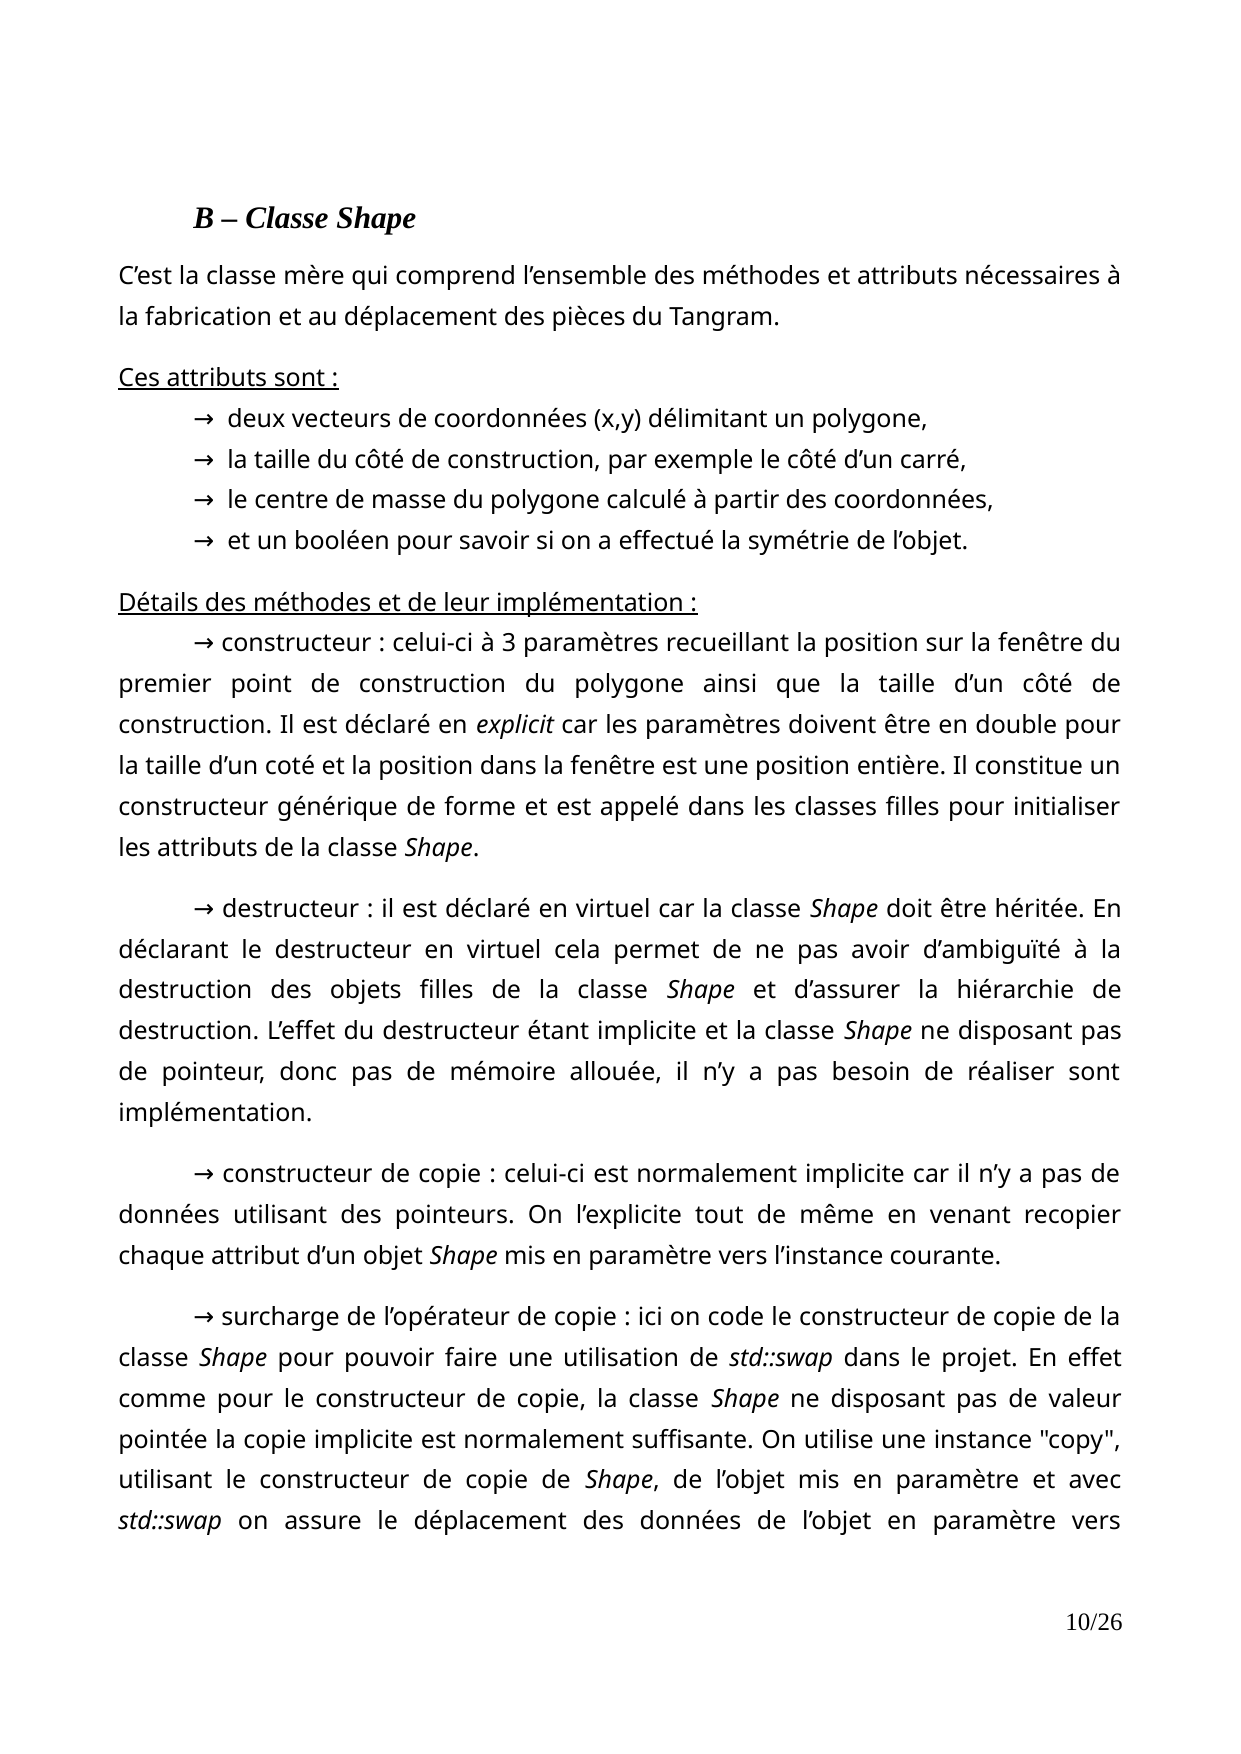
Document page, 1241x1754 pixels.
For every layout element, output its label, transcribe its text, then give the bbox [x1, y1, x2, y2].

text → constructeur : celui-ci à 3 paramètres recueillant la position sur la fenêtre du premier point de construction du polygone ainsi que la taille d’un côté de construction. Il est déclaré en explicit car les paramètres doivent être en double pour la taille d’un coté et la position dans la fenêtre est une position entière. Il constitue un constructeur générique de forme et est appelé dans les classes filles pour initialiser les attributs de la classe Shape. [118, 625, 1122, 863]
text → et un booléen pour savoir si on a effectué la symétrie de l’objet. [118, 523, 1122, 557]
text → constructeur de copie : celui-ci est normalement implicite car il n’y a pas de données utilisant des pointeurs. On l’explicite tout de même en venant recopier chaque attribut d’un objet Shape mis en paramètre vers l’instance courante. [118, 1156, 1122, 1272]
text B – Classe Shape [118, 200, 1122, 236]
text → le centre de masse du polygone calculé à partir des coordonnées, [118, 482, 1122, 516]
text → destructeur : il est déclaré en virtuel car la classe Shape doit être héritée. En déclarant le destructeur en virtuel cela permet de ne pas avoir d’ambiguïté à la destruction des objets filles de la classe Shape et d’assurer la hiérarchie de destruction. L’effet du destructeur étant implicite et la classe Shape ne disposant pas de pointeur, donc pas de mémoire allouée, il n’y a pas besoin de réaliser sont implémentation. [118, 890, 1122, 1129]
text → surcharge de l’opérateur de copie : ici on code le constructeur de copie de la classe Shape pour pouvoir faire une utilisation de std::swap dans le projet. En effet comme pour le constructeur de copie, la classe Shape ne disposant pas de valeur pointée la copie implicite est normalement suffisante. On utilise une instance "copy", utilisant le constructeur de copie de Shape, de l’objet mis en paramètre et avec std::swap on assure le déplacement des données de l’objet en paramètre vers [118, 1299, 1122, 1537]
text C’est la classe mère qui comprend l’ensemble des méthodes et attributs nécessaires à la fabrication et au déplacement des pièces du Tangram. [118, 257, 1122, 332]
text Ces attributs sont : [118, 359, 1122, 394]
text → la taille du côté de construction, par exemple le côté d’un carré, [118, 441, 1122, 475]
text Détails des méthodes et de leur implémentation : [118, 584, 1122, 618]
text → deux vecteurs de coordonnées (x,y) délimitant un polygone, [118, 400, 1122, 434]
